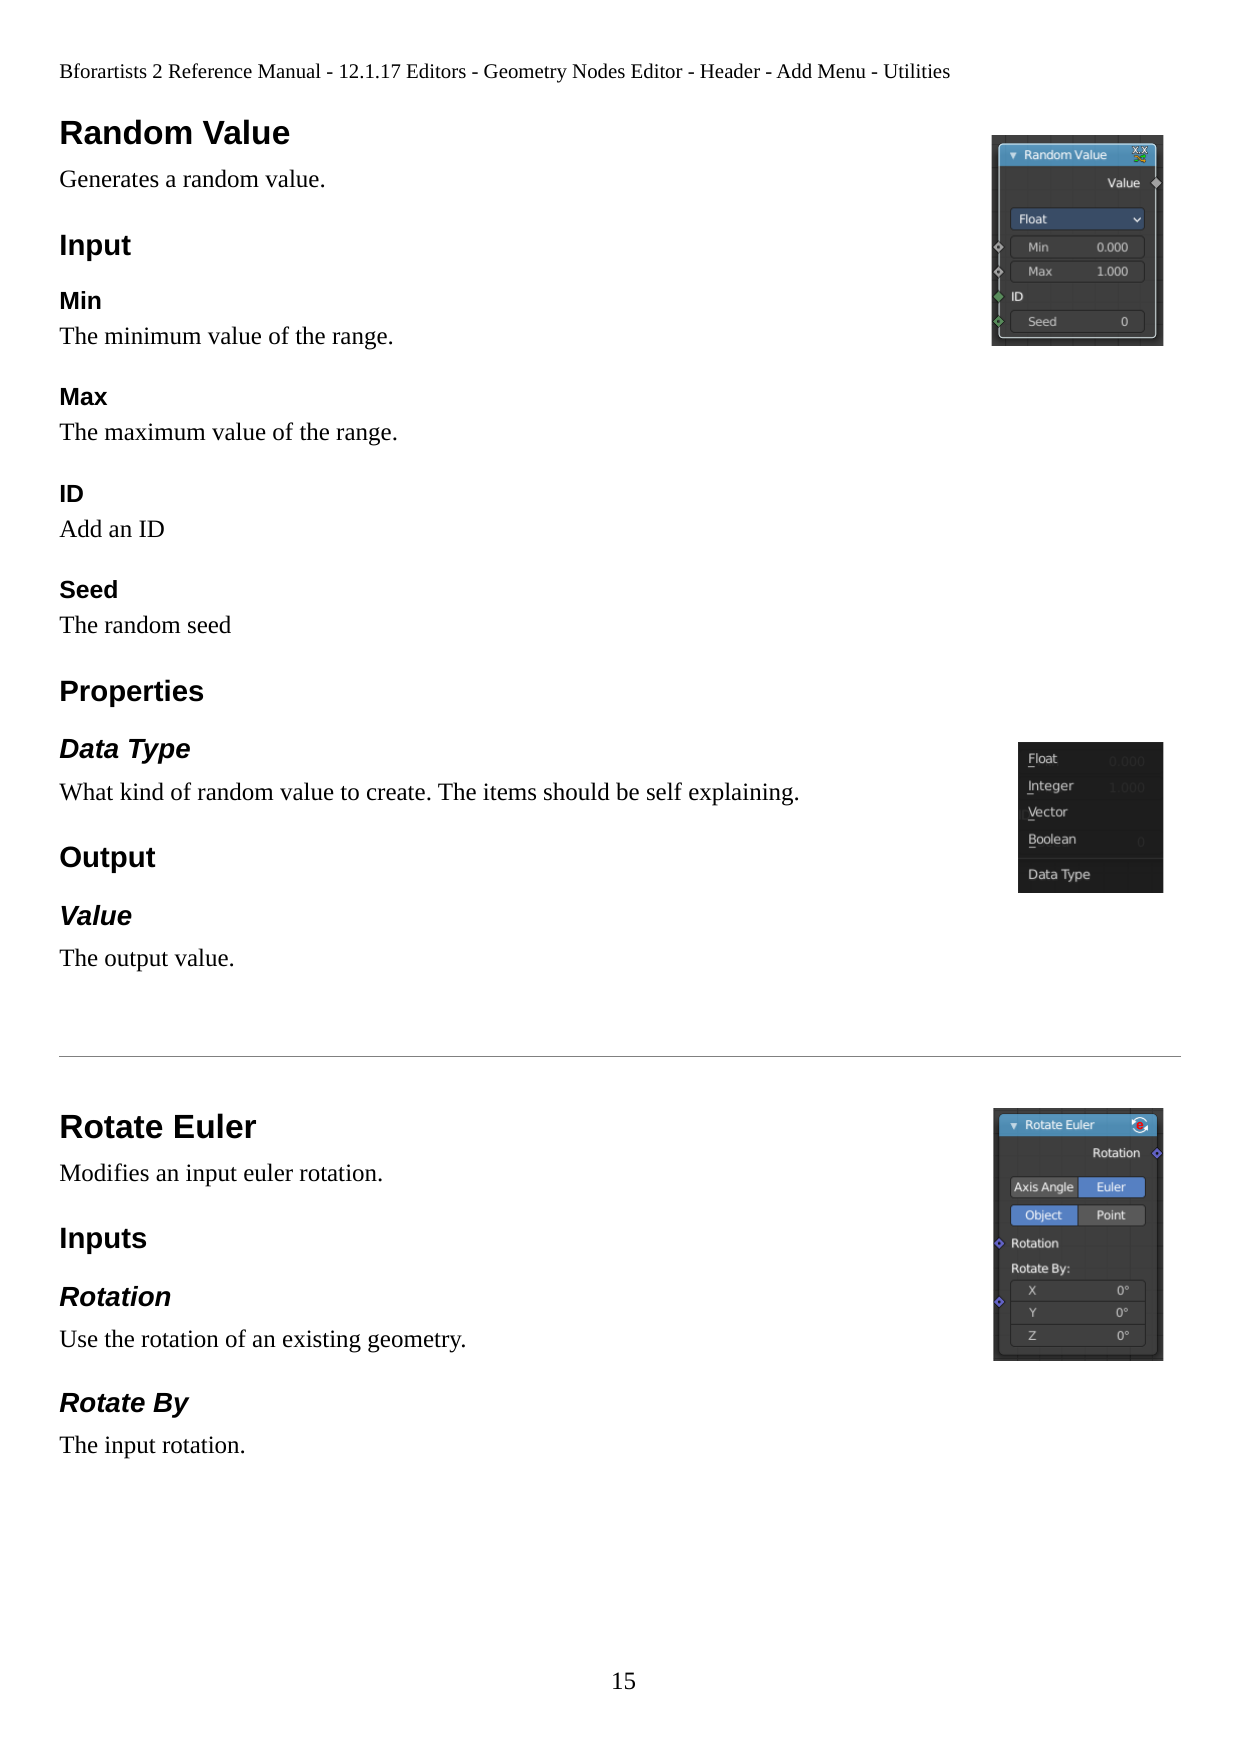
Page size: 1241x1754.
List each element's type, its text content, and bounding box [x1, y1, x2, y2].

subtitle [1164, 227, 1181, 261]
subtitle [1164, 1280, 1181, 1312]
subtitle Value [59, 899, 1181, 931]
picture [991, 135, 1164, 346]
text Add an ID [59, 514, 1181, 542]
subtitle [1164, 1221, 1181, 1255]
subtitle Rotate Euler [59, 1107, 1181, 1145]
text What kind of random value to create. The items should be self explaining. [59, 777, 1018, 806]
text Use the rotation of an existing geometry. [59, 1324, 993, 1353]
picture [1018, 742, 1164, 893]
subtitle Random Value [59, 113, 1181, 151]
picture [993, 1108, 1164, 1361]
text The output value. [59, 943, 1181, 972]
subtitle Max [59, 382, 1181, 411]
subtitle Seed [59, 575, 1181, 604]
subtitle Input [59, 227, 991, 261]
text The input rotation. [59, 1431, 1181, 1459]
text Modifies an input euler rotation. [59, 1158, 993, 1187]
text Generates a random value. [59, 164, 991, 192]
subtitle ID [59, 479, 1181, 507]
subtitle Output [59, 840, 1018, 874]
subtitle Data Type [59, 732, 1181, 764]
subtitle Rotate By [59, 1386, 1181, 1418]
text The random seed [59, 610, 1181, 639]
text The minimum value of the range. [59, 321, 1181, 350]
subtitle [1164, 840, 1181, 874]
subtitle [1164, 286, 1181, 315]
subtitle Rotation [59, 1280, 993, 1312]
subtitle Inputs [59, 1221, 993, 1255]
subtitle Min [59, 286, 991, 315]
subtitle Properties [59, 674, 1181, 707]
text The maximum value of the range. [59, 417, 1181, 446]
